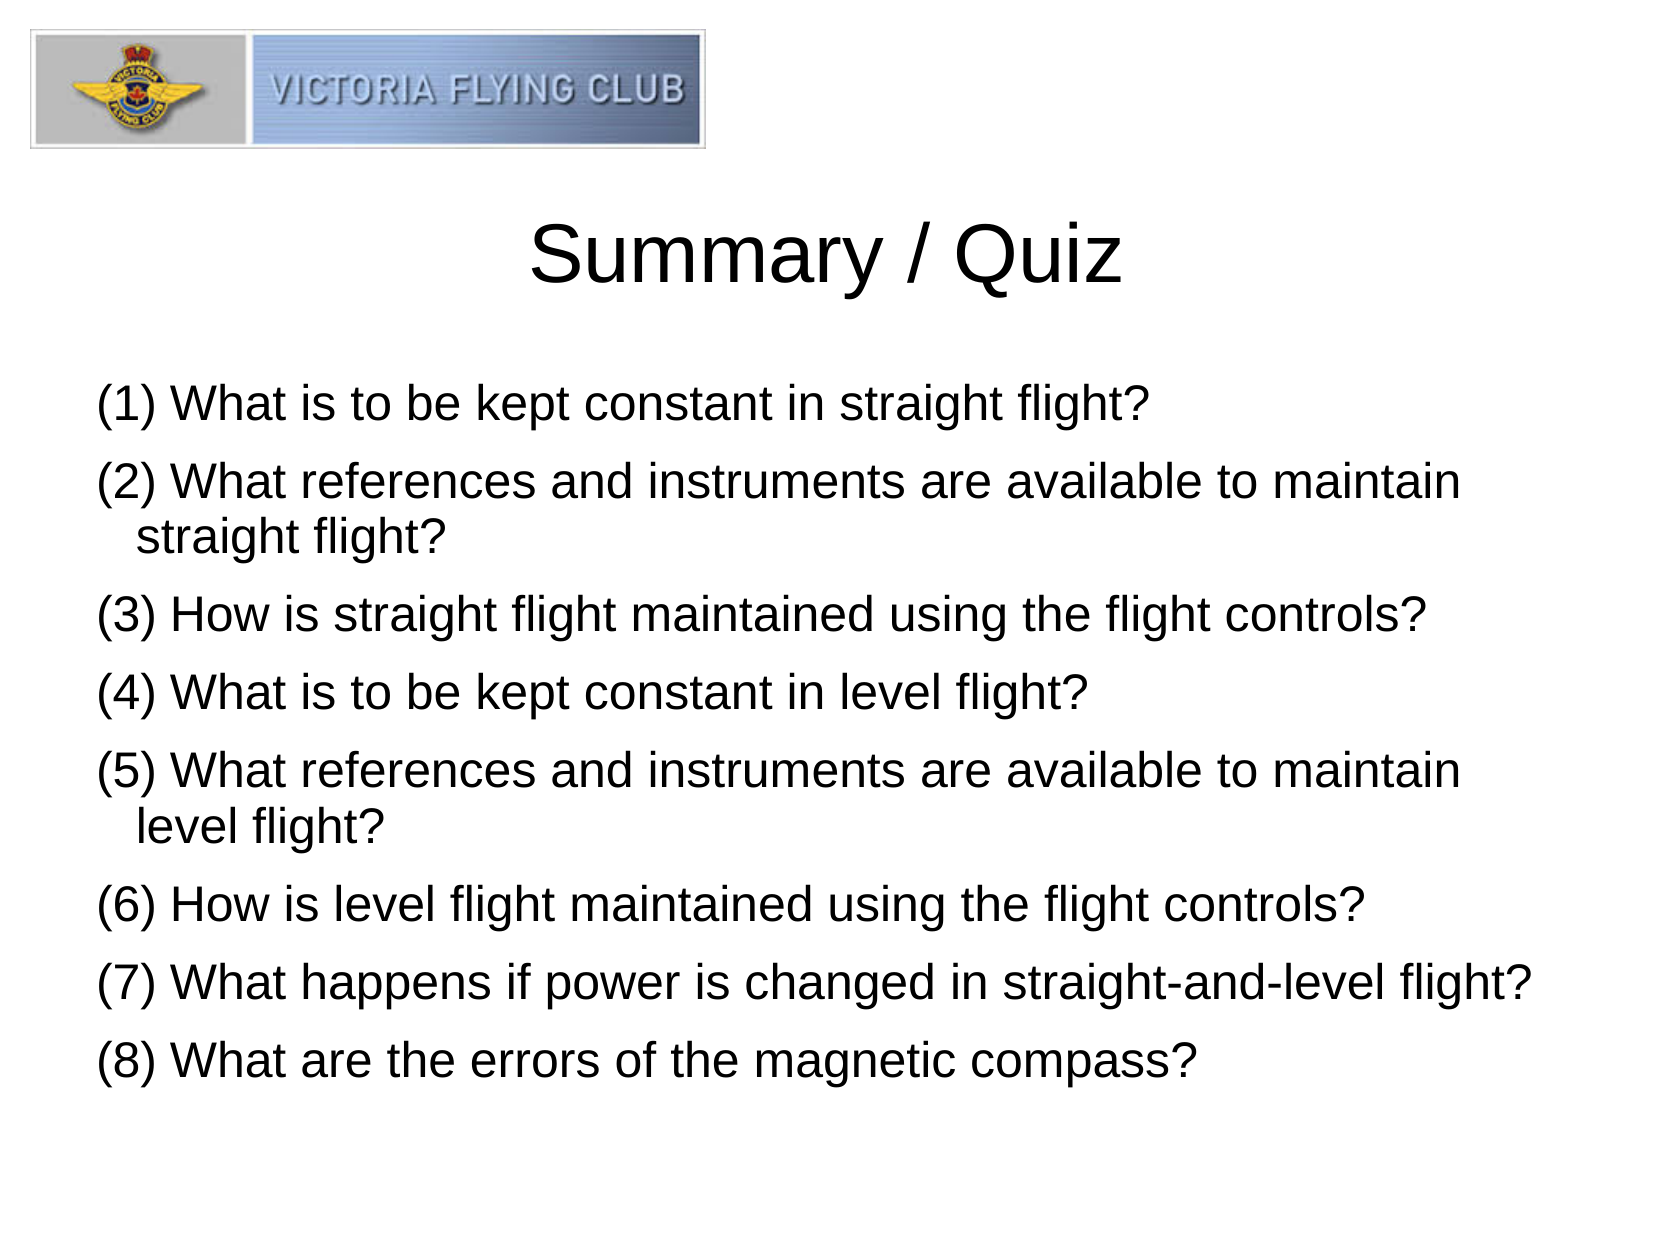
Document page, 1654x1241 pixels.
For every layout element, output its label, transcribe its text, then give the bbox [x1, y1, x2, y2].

picture [30, 29, 706, 149]
title Summary / Quiz [82, 150, 1571, 358]
list What is to be kept constant in straight flight? What references and instruments are available to maintain straight flight? How is straight flight maintained using the flight controls? What is to be kept constant in level flight? What references and instruments are available to maintain level flight? How is level flight maintained using the flight controls? What happens if power is changed in straight-and-level flight? What are the errors of the magnetic compass? [82, 375, 1571, 1095]
